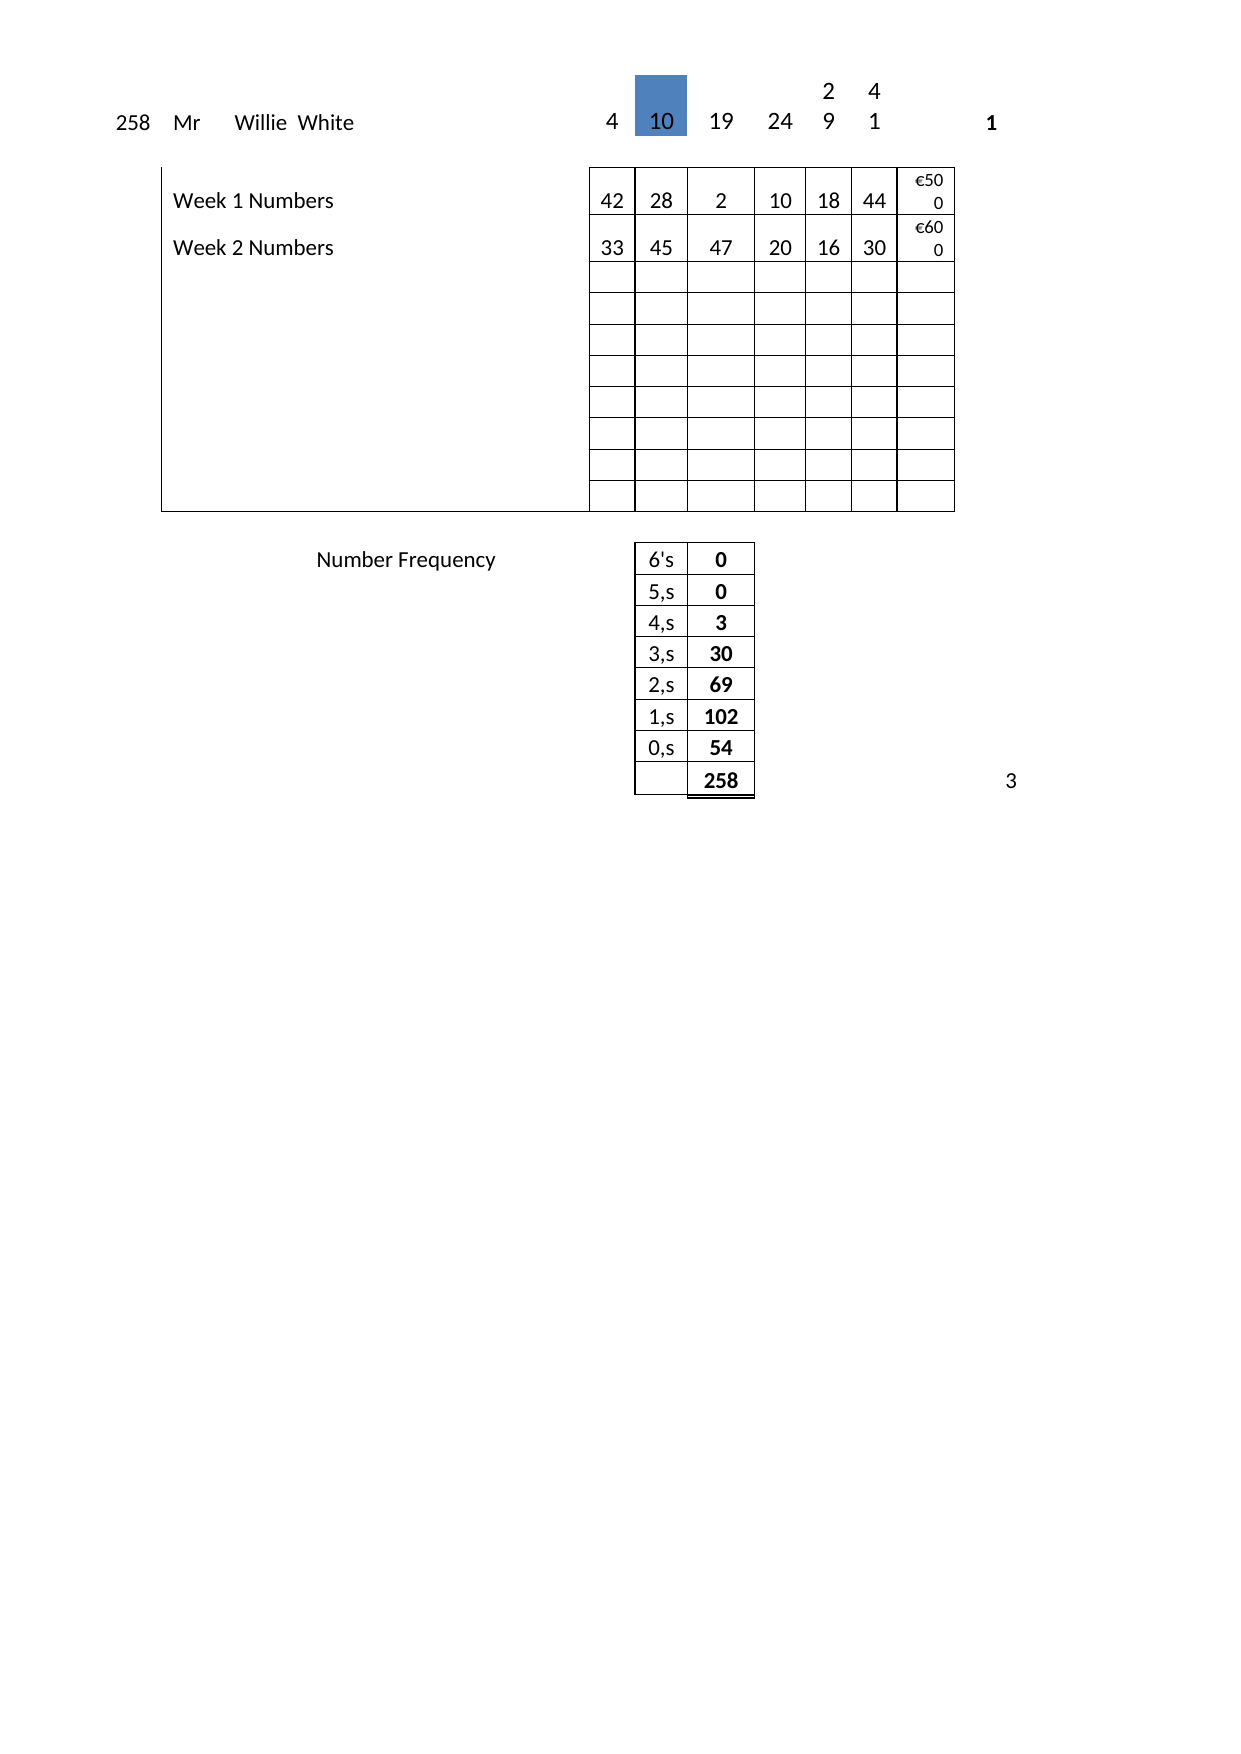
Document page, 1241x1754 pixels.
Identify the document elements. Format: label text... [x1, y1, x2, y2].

table_cell [755, 542, 806, 573]
table_cell [688, 293, 754, 323]
table_cell [85, 511, 162, 542]
table_cell [806, 512, 851, 542]
table_cell [897, 136, 954, 167]
table_cell 47 [688, 215, 754, 261]
table_cell [635, 512, 687, 542]
table_cell [806, 356, 851, 386]
table_cell [898, 450, 954, 480]
table_cell [85, 761, 162, 794]
table_cell [223, 292, 589, 323]
table_cell [955, 480, 1028, 511]
table_cell [852, 387, 896, 417]
table_cell [897, 542, 954, 573]
table_cell 4,s [636, 606, 687, 636]
table_cell [589, 730, 634, 761]
table_cell [162, 261, 223, 292]
table_cell 18 [806, 168, 851, 214]
table_cell [589, 136, 635, 167]
table_cell [851, 636, 897, 667]
table_cell [688, 418, 754, 448]
table_cell [851, 574, 897, 605]
table_cell [806, 481, 851, 511]
table_cell [85, 574, 162, 605]
table_cell [755, 605, 806, 636]
table_cell [688, 262, 754, 292]
table_cell [898, 481, 954, 511]
table_cell [897, 512, 954, 542]
table_cell [590, 418, 634, 448]
table_cell 54 [688, 731, 754, 761]
table_cell [162, 480, 223, 511]
table_cell 0 [688, 575, 754, 605]
table_cell 28 [636, 168, 687, 214]
table_cell [223, 136, 589, 167]
table_cell [755, 325, 805, 355]
table_cell 41 [851, 75, 897, 136]
table_cell [85, 386, 161, 417]
table_cell [954, 667, 1028, 698]
table_cell [162, 449, 223, 480]
table_cell [852, 262, 896, 292]
table_cell 20 [755, 215, 805, 261]
table_cell [755, 136, 806, 167]
table_cell [954, 699, 1028, 730]
table_cell [688, 136, 754, 167]
table_cell [85, 730, 162, 761]
table_cell [223, 261, 589, 292]
table_cell [589, 699, 634, 730]
table_cell [755, 667, 806, 698]
table_cell [85, 636, 162, 667]
table_cell [852, 418, 896, 448]
table_cell [636, 481, 687, 511]
table_cell [636, 387, 687, 417]
table_cell 5,s [636, 575, 687, 605]
table_cell 1,s [636, 700, 687, 730]
table_cell [162, 292, 223, 323]
table_cell [852, 450, 896, 480]
table_cell [954, 636, 1028, 667]
table_cell [636, 356, 687, 386]
table_cell 10 [635, 75, 687, 136]
table_cell 102 [688, 700, 754, 730]
table_cell 258 [688, 762, 754, 794]
table_cell [688, 512, 754, 542]
table_cell 0,s [636, 731, 687, 761]
table_cell [806, 636, 851, 667]
table_cell [85, 699, 162, 730]
table_cell [852, 356, 896, 386]
table_cell [636, 293, 687, 323]
table_cell [162, 730, 223, 761]
table_cell [955, 449, 1028, 480]
table_cell 2,s [636, 668, 687, 698]
table_cell [851, 761, 897, 794]
table_cell [851, 512, 897, 542]
table_cell [898, 325, 954, 355]
table_cell 30 [852, 215, 896, 261]
table_cell Week 1 Numbers [162, 167, 589, 214]
table_cell [590, 387, 634, 417]
table_cell [806, 136, 851, 167]
table_cell €500 [898, 168, 954, 214]
table_cell [852, 481, 896, 511]
table_cell [755, 387, 805, 417]
table_cell [806, 418, 851, 448]
table_cell [223, 574, 589, 605]
table_cell [223, 480, 589, 511]
table_cell [223, 730, 589, 761]
table_cell [223, 699, 589, 730]
table_cell [806, 325, 851, 355]
table_cell [897, 574, 954, 605]
table_cell [589, 605, 634, 636]
table_cell [755, 418, 805, 448]
table_cell Mr [162, 75, 223, 136]
table_cell [755, 574, 806, 605]
table_cell [955, 214, 1028, 261]
table_cell [851, 542, 897, 573]
table_cell [85, 324, 161, 355]
table_cell [85, 355, 161, 386]
table_cell [954, 511, 1028, 542]
table_cell 1 [954, 75, 1028, 136]
table_cell [590, 450, 634, 480]
table_cell [85, 167, 161, 214]
table_cell [897, 75, 954, 136]
table_cell [897, 699, 954, 730]
table_cell 33 [590, 215, 634, 261]
table_cell [897, 730, 954, 761]
table_cell [162, 136, 223, 167]
table_cell [223, 386, 589, 417]
table_cell [806, 761, 851, 794]
table_cell [954, 730, 1028, 761]
table_cell [636, 762, 687, 794]
table_cell 42 [590, 168, 634, 214]
table_cell [755, 730, 806, 761]
table_cell [162, 605, 223, 636]
table_cell [806, 605, 851, 636]
table_cell [590, 481, 634, 511]
table_cell [806, 574, 851, 605]
table_cell [590, 293, 634, 323]
table_cell [85, 605, 162, 636]
table_cell [223, 761, 589, 794]
table_cell [589, 636, 634, 667]
table_cell [223, 605, 589, 636]
table_cell [590, 356, 634, 386]
table_cell [85, 136, 162, 167]
table_cell [85, 214, 161, 261]
table_cell [898, 262, 954, 292]
table_cell [636, 262, 687, 292]
table_cell [636, 418, 687, 448]
table_cell [162, 699, 223, 730]
table_cell [806, 293, 851, 323]
table_cell [636, 325, 687, 355]
table_cell [897, 667, 954, 698]
table_cell 10 [755, 168, 805, 214]
table_cell [85, 261, 161, 292]
table_cell [589, 761, 634, 794]
table_cell [954, 605, 1028, 636]
table_cell [688, 325, 754, 355]
table_cell 69 [688, 668, 754, 698]
table_cell [85, 417, 161, 448]
table_cell [688, 450, 754, 480]
table_cell 44 [852, 168, 896, 214]
table_cell 45 [636, 215, 687, 261]
table_cell 6's [636, 543, 687, 573]
table_cell [806, 387, 851, 417]
table_cell [162, 417, 223, 448]
table_cell 3,s [636, 637, 687, 667]
table_cell 4 [589, 75, 635, 136]
table_cell [898, 293, 954, 323]
table_cell [85, 667, 162, 698]
table_cell [635, 136, 687, 167]
table_cell [223, 449, 589, 480]
table_cell [162, 636, 223, 667]
table_cell [223, 324, 589, 355]
table_cell 3 [954, 761, 1028, 794]
table_cell [851, 699, 897, 730]
table_cell [688, 387, 754, 417]
table_cell [954, 542, 1028, 573]
table_cell Number Frequency [223, 542, 589, 573]
table_cell [755, 293, 805, 323]
table_cell [589, 512, 635, 542]
table_cell 258 [85, 75, 162, 136]
table_cell [851, 667, 897, 698]
table_cell [590, 325, 634, 355]
table_cell [755, 699, 806, 730]
table_cell [851, 605, 897, 636]
table_cell [688, 356, 754, 386]
table_cell [223, 417, 589, 448]
table_cell [223, 636, 589, 667]
table_cell 0 [688, 543, 754, 573]
table_cell [955, 417, 1028, 448]
table_cell €600 [898, 215, 954, 261]
table_cell 3 [688, 606, 754, 636]
table_cell [755, 262, 805, 292]
table_cell [85, 449, 161, 480]
table_cell [755, 636, 806, 667]
table_cell 19 [688, 75, 754, 136]
table_cell [955, 292, 1028, 323]
table_cell [755, 481, 805, 511]
table_cell [852, 293, 896, 323]
table_cell [162, 761, 223, 794]
table_cell [955, 261, 1028, 292]
table_cell [162, 324, 223, 355]
table_cell [755, 512, 806, 542]
table_cell [806, 262, 851, 292]
table_cell [955, 167, 1028, 214]
table_cell Week 2 Numbers [162, 214, 589, 261]
table_cell 2 [688, 168, 754, 214]
table_cell [162, 355, 223, 386]
table_cell [806, 730, 851, 761]
table_cell [162, 574, 223, 605]
table_cell [162, 542, 223, 573]
table_cell [688, 481, 754, 511]
table_cell [897, 761, 954, 794]
table_cell [590, 262, 634, 292]
table_cell [755, 450, 805, 480]
table_cell [954, 574, 1028, 605]
table_cell [223, 355, 589, 386]
table_cell [806, 542, 851, 573]
table_cell [806, 450, 851, 480]
table_cell [806, 667, 851, 698]
table_cell [223, 667, 589, 698]
table_cell [954, 136, 1028, 167]
table_cell [162, 386, 223, 417]
table_cell [955, 386, 1028, 417]
table_cell [589, 542, 634, 573]
table_cell [898, 387, 954, 417]
table_cell [636, 450, 687, 480]
table_cell [852, 325, 896, 355]
table_cell [755, 356, 805, 386]
table_cell [223, 512, 589, 542]
table_cell Willie White [223, 75, 589, 136]
table_cell [897, 605, 954, 636]
table_cell 16 [806, 215, 851, 261]
table_cell [898, 418, 954, 448]
table_cell [755, 761, 806, 794]
table_cell [589, 667, 634, 698]
table_cell [851, 730, 897, 761]
table_cell [851, 136, 897, 167]
table_cell [162, 667, 223, 698]
table_cell [85, 292, 161, 323]
table_cell [162, 512, 223, 542]
table_cell [898, 356, 954, 386]
table_cell [589, 574, 634, 605]
table_cell 29 [806, 75, 851, 136]
table_cell [806, 699, 851, 730]
table_cell 30 [688, 637, 754, 667]
table_cell [85, 480, 161, 511]
table_cell [955, 355, 1028, 386]
table_cell 24 [755, 75, 806, 136]
table_cell [955, 324, 1028, 355]
table_cell [85, 542, 162, 573]
table_cell [897, 636, 954, 667]
